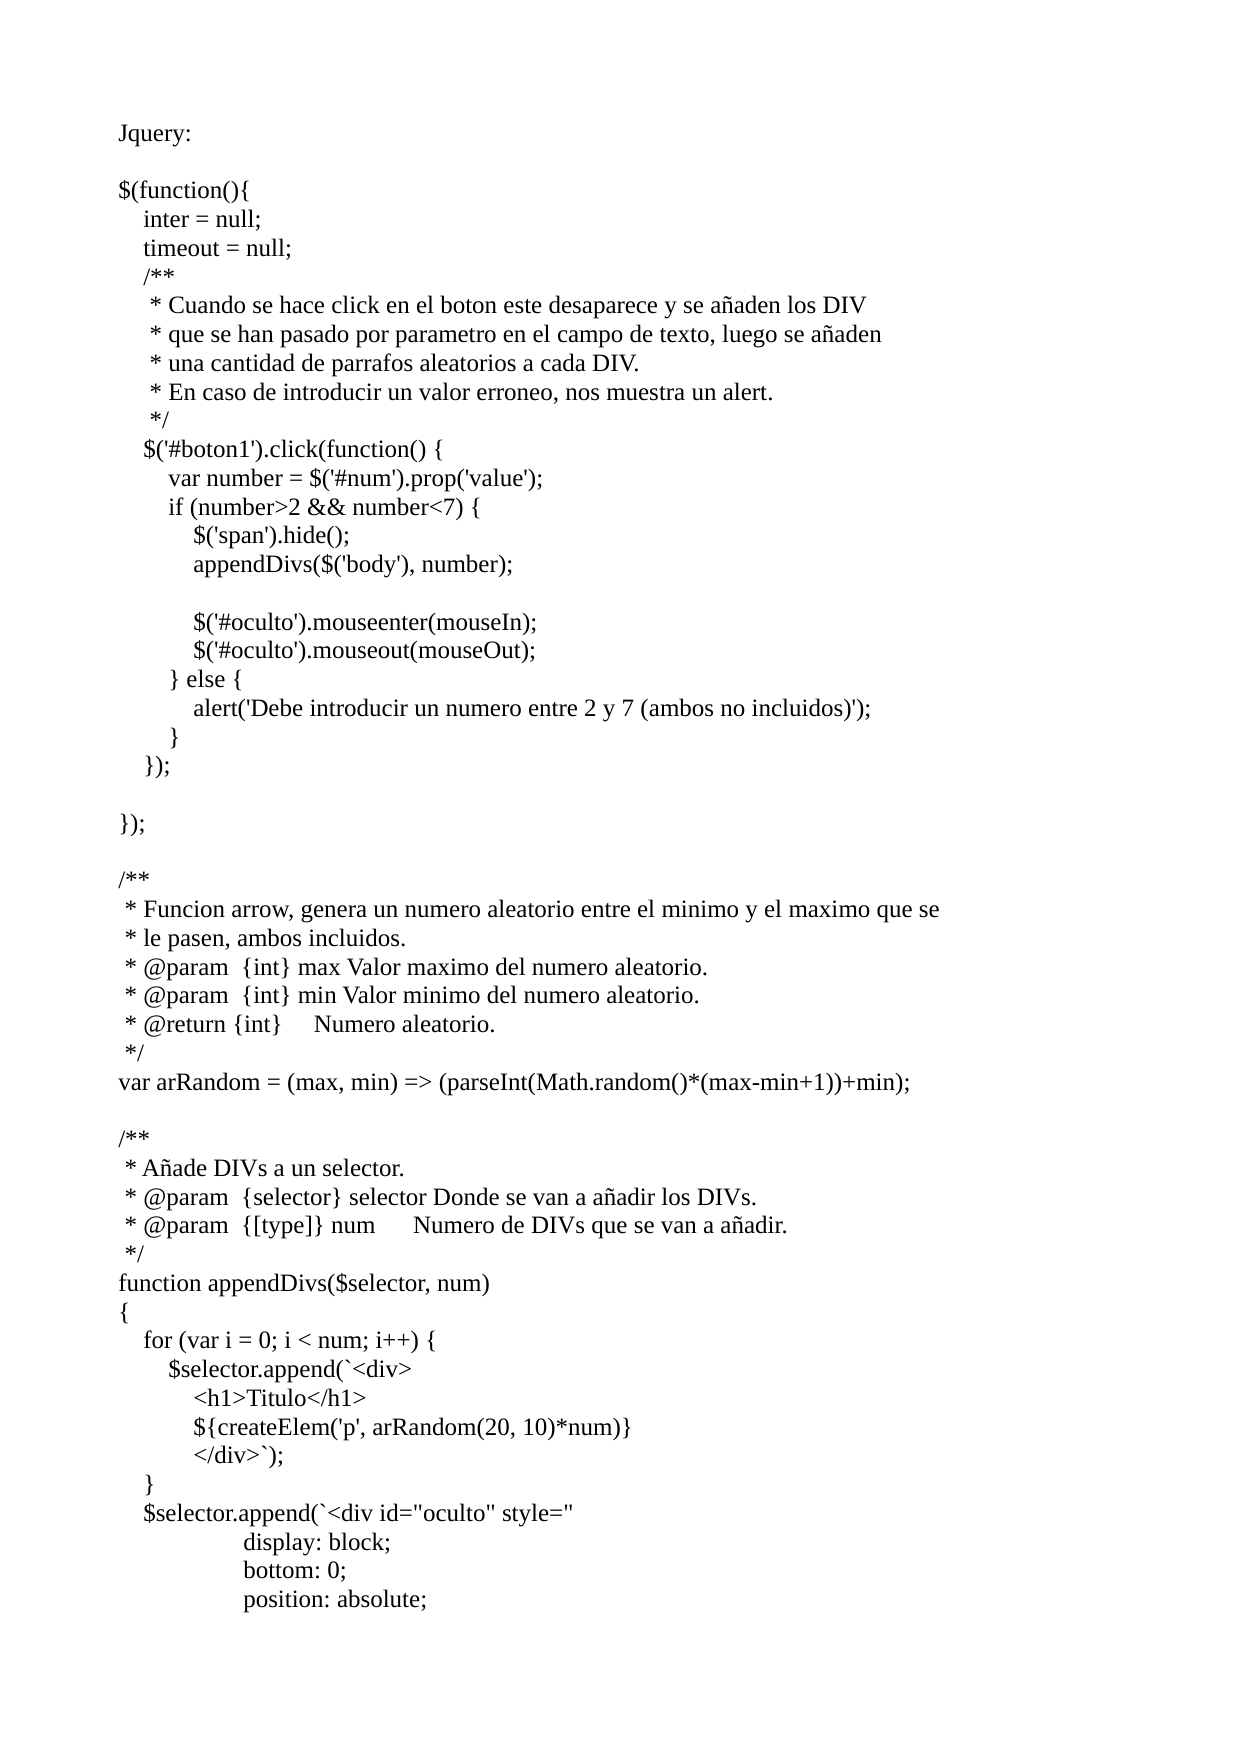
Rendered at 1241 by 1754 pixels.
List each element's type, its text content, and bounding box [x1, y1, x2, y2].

text display: block; [118, 1527, 1122, 1556]
text $(function(){ [118, 176, 1122, 204]
text * @param {int} min Valor minimo del numero aleatorio. [118, 981, 1122, 1009]
text $('span').hide(); [118, 521, 1122, 549]
text inter = null; [118, 204, 1122, 233]
text for (var i = 0; i < num; i++) { [118, 1326, 1122, 1354]
text } [118, 1469, 1122, 1498]
text */ [118, 1038, 1122, 1067]
text Jquery: [118, 118, 1122, 147]
text </div>`); [118, 1441, 1122, 1469]
text <h1>Titulo</h1> [118, 1383, 1122, 1412]
text * Añade DIVs a un selector. [118, 1153, 1122, 1182]
text * Funcion arrow, genera un numero aleatorio entre el minimo y el maximo que se [118, 894, 1122, 923]
text $('#oculto').mouseout(mouseOut); [118, 636, 1122, 664]
text } else { [118, 664, 1122, 693]
text if (number>2 && number<7) { [118, 492, 1122, 521]
text } [118, 722, 1122, 751]
text $selector.append(`<div> [118, 1354, 1122, 1383]
text /** [118, 866, 1122, 894]
text /** [118, 262, 1122, 291]
text $('#oculto').mouseenter(mouseIn); [118, 607, 1122, 636]
text ${createElem('p', arRandom(20, 10)*num)} [118, 1412, 1122, 1441]
text $selector.append(`<div id="oculto" style=" [118, 1498, 1122, 1527]
text bottom: 0; [118, 1556, 1122, 1584]
text alert('Debe introducir un numero entre 2 y 7 (ambos no incluidos)'); [118, 693, 1122, 722]
text * @param {[type]} num Numero de DIVs que se van a añadir. [118, 1211, 1122, 1239]
text * @param {int} max Valor maximo del numero aleatorio. [118, 952, 1122, 981]
text function appendDivs($selector, num) [118, 1268, 1122, 1297]
text * En caso de introducir un valor erroneo, nos muestra un alert. [118, 377, 1122, 406]
text * @return {int} Numero aleatorio. [118, 1009, 1122, 1038]
text }); [118, 808, 1122, 837]
text */ [118, 1239, 1122, 1268]
text position: absolute; [118, 1584, 1122, 1613]
text * una cantidad de parrafos aleatorios a cada DIV. [118, 348, 1122, 377]
text * que se han pasado por parametro en el campo de texto, luego se añaden [118, 319, 1122, 348]
text $('#boton1').click(function() { [118, 434, 1122, 463]
text var number = $('#num').prop('value'); [118, 463, 1122, 492]
text /** [118, 1124, 1122, 1153]
text timeout = null; [118, 233, 1122, 262]
text * le pasen, ambos incluidos. [118, 923, 1122, 952]
text { [118, 1297, 1122, 1326]
text * Cuando se hace click en el boton este desaparece y se añaden los DIV [118, 291, 1122, 319]
text appendDivs($('body'), number); [118, 549, 1122, 578]
text var arRandom = (max, min) => (parseInt(Math.random()*(max-min+1))+min); [118, 1067, 1122, 1096]
text */ [118, 406, 1122, 434]
text }); [118, 751, 1122, 779]
text * @param {selector} selector Donde se van a añadir los DIVs. [118, 1182, 1122, 1211]
